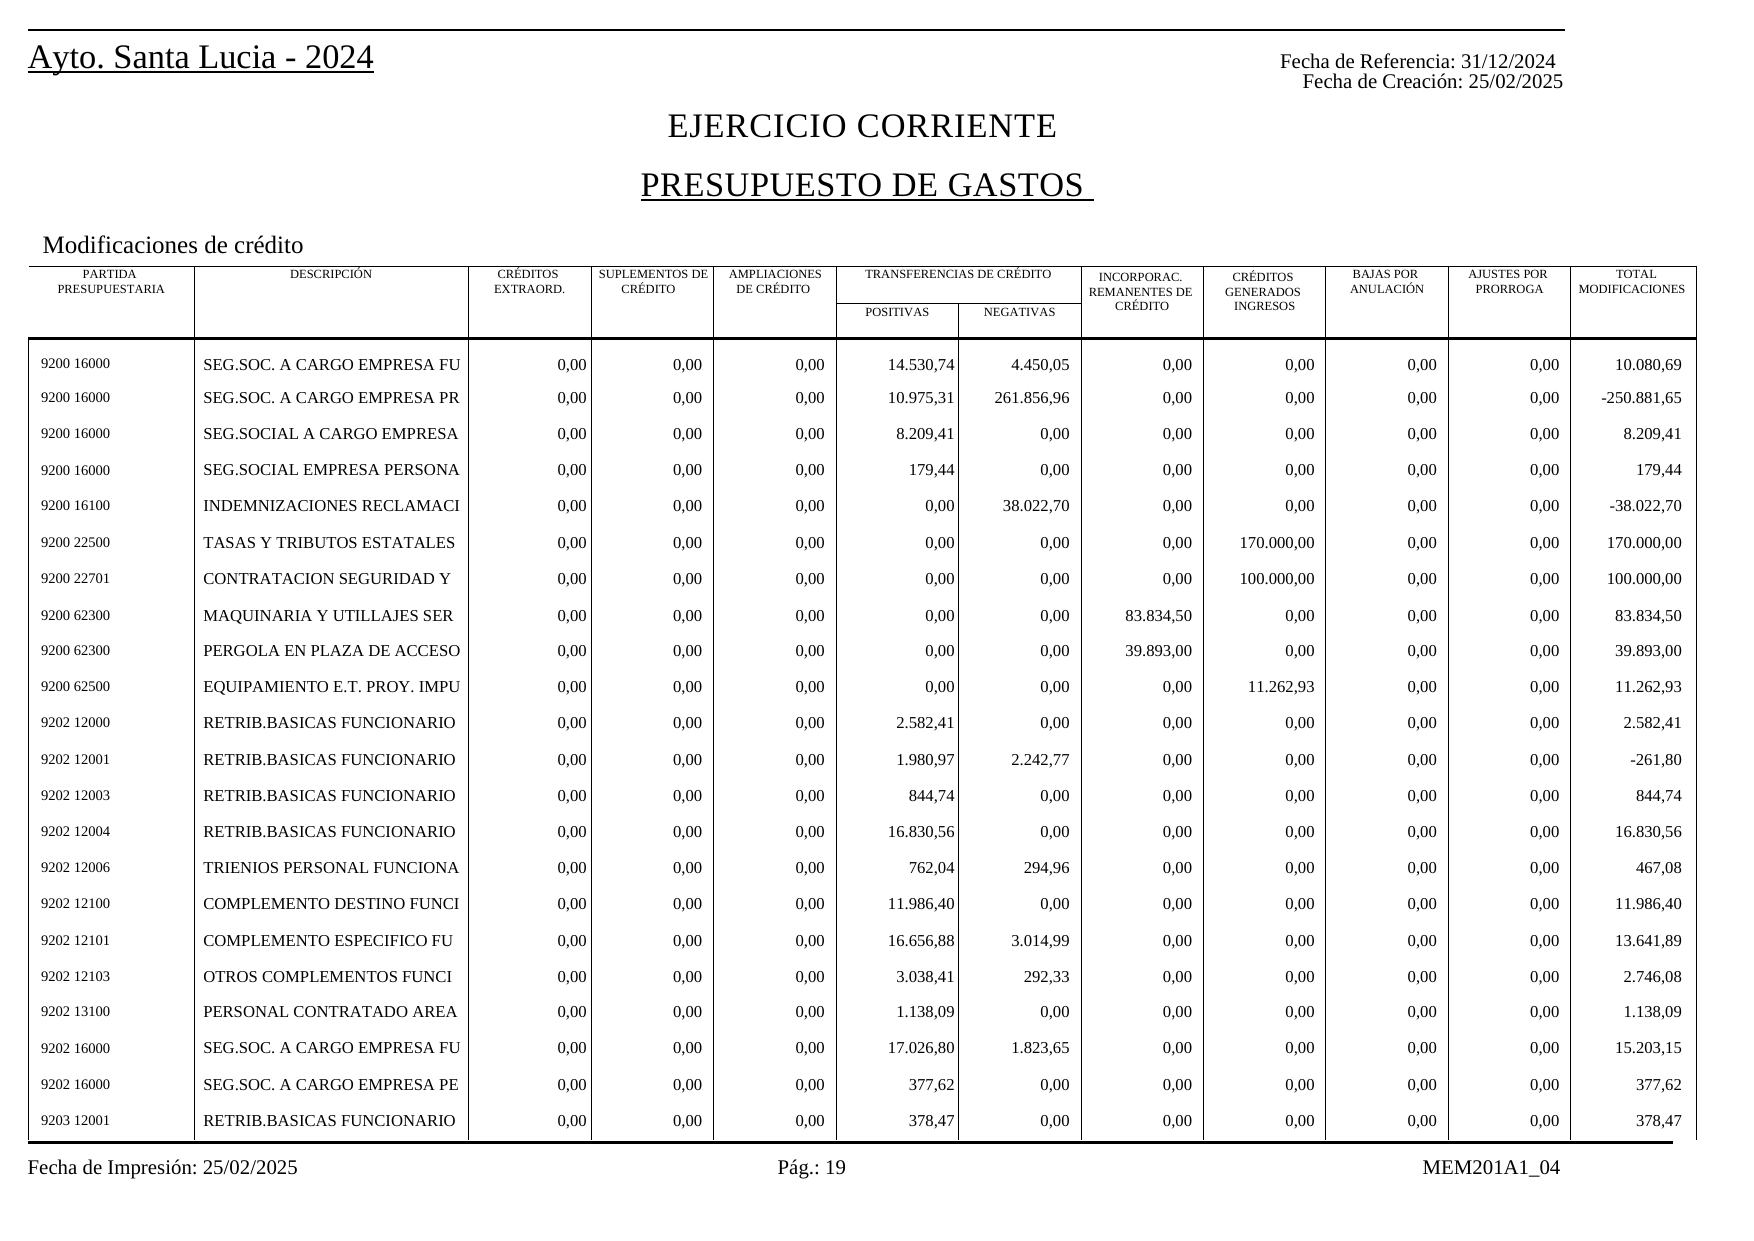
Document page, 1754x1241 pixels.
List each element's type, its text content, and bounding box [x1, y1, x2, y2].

table_cell 0,00 [1449, 994, 1570, 1030]
table_cell 0,00 [1326, 922, 1448, 957]
table_cell 0,00 [1082, 705, 1203, 741]
table_cell 0,00 [1449, 1066, 1570, 1102]
table_cell 378,47 [1571, 1102, 1696, 1140]
table_cell -250.881,65 [1571, 379, 1696, 415]
table_cell NEGATIVAS [959, 304, 1081, 337]
table_cell RETRIB.BASICAS FUNCIONARIO [195, 705, 468, 741]
table_cell 0,00 [592, 741, 713, 777]
table_header CRÉDITOS GENERADOS INGRESOS [1204, 267, 1325, 337]
table_cell 0,00 [1326, 596, 1448, 632]
table_cell 0,00 [592, 958, 713, 993]
table_cell 0,00 [714, 379, 836, 415]
table_cell RETRIB.BASICAS FUNCIONARIO [195, 777, 468, 813]
table_cell 9200 62500 [29, 669, 194, 704]
table_cell 0,00 [714, 922, 836, 957]
table_cell 0,00 [1204, 1066, 1325, 1102]
table_header PARTIDA PRESUPUESTARIA [29, 267, 194, 337]
table_cell 2.582,41 [837, 705, 958, 741]
table_cell POSITIVAS [837, 304, 958, 337]
table_cell 0,00 [1204, 777, 1325, 813]
table_cell 0,00 [1326, 632, 1448, 668]
table_cell 0,00 [1082, 1030, 1203, 1066]
table_cell 0,00 [469, 705, 591, 741]
table_cell 0,00 [1449, 777, 1570, 813]
table_cell 13.641,89 [1571, 922, 1696, 957]
table_cell 0,00 [592, 777, 713, 813]
table_cell 0,00 [1449, 451, 1570, 487]
table_cell EQUIPAMIENTO E.T. PROY. IMPU [195, 669, 468, 704]
table_cell 0,00 [1449, 487, 1570, 524]
table_cell 261.856,96 [959, 379, 1081, 415]
table_cell 0,00 [469, 340, 591, 379]
table_cell 0,00 [959, 1102, 1081, 1140]
table_cell 9202 12003 [29, 777, 194, 813]
table_cell 0,00 [1326, 340, 1448, 379]
table_cell 14.530,74 [837, 340, 958, 379]
table_cell 0,00 [592, 849, 713, 885]
table_cell 0,00 [1449, 340, 1570, 379]
table_cell 9200 22701 [29, 560, 194, 596]
table_cell INDEMNIZACIONES RECLAMACI [195, 487, 468, 524]
table_cell 0,00 [959, 885, 1081, 922]
table_cell 11.986,40 [1571, 885, 1696, 922]
text EJERCICIO CORRIENTE [27, 108, 1697, 144]
table_cell 0,00 [1082, 813, 1203, 849]
table_cell 0,00 [714, 451, 836, 487]
table_cell 0,00 [592, 813, 713, 849]
table_cell 0,00 [714, 596, 836, 632]
table_cell -38.022,70 [1571, 487, 1696, 524]
table_cell 762,04 [837, 849, 958, 885]
table_cell 9200 62300 [29, 596, 194, 632]
table_cell 0,00 [1082, 922, 1203, 957]
table_cell 0,00 [1204, 705, 1325, 741]
table_cell 377,62 [1571, 1066, 1696, 1102]
table_cell 0,00 [592, 885, 713, 922]
table_cell 0,00 [592, 1102, 713, 1140]
table_cell 0,00 [592, 705, 713, 741]
table_cell COMPLEMENTO DESTINO FUNCI [195, 885, 468, 922]
table_cell 0,00 [1449, 741, 1570, 777]
table_cell 0,00 [714, 340, 836, 379]
table_cell 1.138,09 [837, 994, 958, 1030]
table_cell 0,00 [1082, 415, 1203, 451]
table_cell 83.834,50 [1082, 596, 1203, 632]
table_cell SEG.SOC. A CARGO EMPRESA PR [195, 379, 468, 415]
table_cell 0,00 [1204, 632, 1325, 668]
table_cell 0,00 [1082, 777, 1203, 813]
table_cell 0,00 [1326, 885, 1448, 922]
table_cell 0,00 [1204, 849, 1325, 885]
table_cell 844,74 [1571, 777, 1696, 813]
table_cell 4.450,05 [959, 340, 1081, 379]
table_cell RETRIB.BASICAS FUNCIONARIO [195, 741, 468, 777]
table_cell 0,00 [959, 777, 1081, 813]
table_cell 0,00 [469, 1102, 591, 1140]
table_cell 170.000,00 [1571, 524, 1696, 560]
table_cell 9200 22500 [29, 524, 194, 560]
table_cell 0,00 [837, 669, 958, 704]
table_cell 0,00 [1204, 596, 1325, 632]
table_cell 0,00 [1082, 958, 1203, 993]
table_cell 0,00 [592, 340, 713, 379]
table_cell 2.582,41 [1571, 705, 1696, 741]
table_cell 0,00 [1326, 849, 1448, 885]
table_cell 0,00 [714, 415, 836, 451]
table_cell 0,00 [714, 849, 836, 885]
table_cell 0,00 [714, 741, 836, 777]
table_cell 0,00 [469, 958, 591, 993]
table_cell 0,00 [714, 487, 836, 524]
table_cell 0,00 [1449, 560, 1570, 596]
table_cell 0,00 [592, 1030, 713, 1066]
table_cell 0,00 [959, 705, 1081, 741]
table_cell TASAS Y TRIBUTOS ESTATALES [195, 524, 468, 560]
table_cell 0,00 [592, 632, 713, 668]
table_cell 38.022,70 [959, 487, 1081, 524]
table_cell 0,00 [1449, 632, 1570, 668]
table_cell 0,00 [837, 487, 958, 524]
text Ayto. Santa Lucia - 2024 Fecha de Referencia: 31/12/2024 [27, 40, 1697, 76]
table_cell 0,00 [1449, 669, 1570, 704]
table_cell 9200 16000 [29, 379, 194, 415]
table_cell 0,00 [592, 415, 713, 451]
table_cell 0,00 [1082, 885, 1203, 922]
table_cell 0,00 [1326, 379, 1448, 415]
table_cell 0,00 [469, 379, 591, 415]
table_cell 0,00 [714, 1030, 836, 1066]
table_cell 10.975,31 [837, 379, 958, 415]
table_cell 0,00 [1082, 849, 1203, 885]
table_cell 0,00 [1326, 1030, 1448, 1066]
table_cell 0,00 [1449, 958, 1570, 993]
table_cell 83.834,50 [1571, 596, 1696, 632]
table_cell 0,00 [592, 994, 713, 1030]
table_cell 0,00 [959, 524, 1081, 560]
table_cell 0,00 [959, 560, 1081, 596]
table_cell 0,00 [1204, 415, 1325, 451]
table_cell 0,00 [1204, 813, 1325, 849]
table_cell 0,00 [959, 596, 1081, 632]
table_cell 0,00 [1449, 849, 1570, 885]
table_cell 0,00 [1204, 922, 1325, 957]
table_cell 0,00 [1082, 1102, 1203, 1140]
table_cell 0,00 [1326, 1102, 1448, 1140]
table_cell 170.000,00 [1204, 524, 1325, 560]
table_header AMPLIACIONES DE CRÉDITO [714, 267, 836, 337]
table_cell 9202 12004 [29, 813, 194, 849]
table_cell 0,00 [1449, 705, 1570, 741]
table_cell 0,00 [1449, 379, 1570, 415]
table_header AJUSTES POR PRORROGA [1449, 267, 1570, 337]
table_cell 0,00 [1082, 379, 1203, 415]
table_cell 0,00 [1326, 487, 1448, 524]
table_cell 3.014,99 [959, 922, 1081, 957]
table_cell 0,00 [714, 669, 836, 704]
table_cell PERGOLA EN PLAZA DE ACCESO [195, 632, 468, 668]
table_cell 0,00 [469, 885, 591, 922]
table_cell 9202 16000 [29, 1066, 194, 1102]
table_cell 1.980,97 [837, 741, 958, 777]
table_cell 0,00 [1204, 885, 1325, 922]
table_cell 0,00 [1326, 958, 1448, 993]
table_cell 0,00 [1082, 560, 1203, 596]
table_cell 0,00 [1082, 451, 1203, 487]
table_cell 9202 12100 [29, 885, 194, 922]
table_cell PERSONAL CONTRATADO AREA [195, 994, 468, 1030]
table_cell 0,00 [1326, 741, 1448, 777]
table_cell 0,00 [837, 524, 958, 560]
table_cell 0,00 [959, 451, 1081, 487]
table_cell 0,00 [469, 849, 591, 885]
table_header TRANSFERENCIAS DE CRÉDITO [837, 267, 1081, 303]
table_cell 0,00 [469, 560, 591, 596]
table_header SUPLEMENTOS DE CRÉDITO [592, 267, 713, 337]
table_cell 0,00 [1204, 379, 1325, 415]
table_cell 9202 16000 [29, 1030, 194, 1066]
table_cell 0,00 [1204, 487, 1325, 524]
table_cell 0,00 [1082, 1066, 1203, 1102]
table_cell 0,00 [1449, 1102, 1570, 1140]
table_cell 0,00 [592, 487, 713, 524]
text Fecha de Creación: 25/02/2025 [1302, 76, 1697, 91]
table_cell 0,00 [592, 379, 713, 415]
table_cell 844,74 [837, 777, 958, 813]
table_cell 0,00 [469, 632, 591, 668]
table_cell 0,00 [469, 1030, 591, 1066]
table_cell 0,00 [1082, 669, 1203, 704]
table_cell 0,00 [714, 524, 836, 560]
table_cell 0,00 [1204, 741, 1325, 777]
table_cell 0,00 [1326, 451, 1448, 487]
table_cell 0,00 [714, 632, 836, 668]
table_cell 0,00 [469, 922, 591, 957]
table_cell 0,00 [714, 958, 836, 993]
table_cell SEG.SOCIAL A CARGO EMPRESA [195, 415, 468, 451]
table_cell 0,00 [1082, 994, 1203, 1030]
table_cell 1.138,09 [1571, 994, 1696, 1030]
table_cell 0,00 [592, 669, 713, 704]
table_cell 0,00 [837, 596, 958, 632]
text Modificaciones de crédito [42, 232, 1697, 258]
table_cell 0,00 [469, 994, 591, 1030]
table_cell 0,00 [1204, 994, 1325, 1030]
table_cell 0,00 [1204, 340, 1325, 379]
table_cell 0,00 [1082, 524, 1203, 560]
table_cell 294,96 [959, 849, 1081, 885]
text Fecha de Impresión: 25/02/2025 Pág.: 19 MEM201A1_04 [27, 1156, 1697, 1179]
table_cell 0,00 [469, 415, 591, 451]
table_cell 0,00 [469, 669, 591, 704]
table_cell 0,00 [1326, 777, 1448, 813]
table_cell 9202 12000 [29, 705, 194, 741]
table_cell 11.262,93 [1204, 669, 1325, 704]
table_header BAJAS POR ANULACIÓN [1326, 267, 1448, 337]
table_header TOTAL MODIFICACIONES [1571, 267, 1696, 337]
table_cell 0,00 [1449, 885, 1570, 922]
table_cell 10.080,69 [1571, 340, 1696, 379]
table_cell 0,00 [1082, 340, 1203, 379]
table_cell 0,00 [1326, 705, 1448, 741]
table_cell 0,00 [592, 922, 713, 957]
table_cell 0,00 [959, 994, 1081, 1030]
table_cell -261,80 [1571, 741, 1696, 777]
table_cell 9202 12001 [29, 741, 194, 777]
table_cell 2.242,77 [959, 741, 1081, 777]
table_cell 0,00 [592, 524, 713, 560]
table_cell OTROS COMPLEMENTOS FUNCI [195, 958, 468, 993]
table_cell SEG.SOCIAL EMPRESA PERSONA [195, 451, 468, 487]
table_cell 9200 16000 [29, 340, 194, 379]
table_cell 1.823,65 [959, 1030, 1081, 1066]
table_cell CONTRATACION SEGURIDAD Y [195, 560, 468, 596]
table_cell 16.830,56 [1571, 813, 1696, 849]
table_cell 0,00 [1449, 524, 1570, 560]
table_cell 0,00 [469, 813, 591, 849]
table_cell 0,00 [959, 632, 1081, 668]
table_cell 0,00 [837, 632, 958, 668]
table_cell 0,00 [837, 560, 958, 596]
table_cell 0,00 [592, 596, 713, 632]
table_cell 0,00 [1449, 596, 1570, 632]
table_cell 0,00 [469, 524, 591, 560]
table_cell 39.893,00 [1082, 632, 1203, 668]
table_cell 17.026,80 [837, 1030, 958, 1066]
table_cell 9200 16000 [29, 451, 194, 487]
table_cell 39.893,00 [1571, 632, 1696, 668]
table_cell 0,00 [959, 669, 1081, 704]
table_cell 0,00 [714, 1102, 836, 1140]
table_cell 0,00 [1449, 415, 1570, 451]
table_cell SEG.SOC. A CARGO EMPRESA FU [195, 1030, 468, 1066]
table_cell 100.000,00 [1204, 560, 1325, 596]
table_cell 0,00 [959, 1066, 1081, 1102]
table_cell 0,00 [1449, 922, 1570, 957]
table_cell 9202 12006 [29, 849, 194, 885]
table_cell 0,00 [592, 560, 713, 596]
text PRESUPUESTO DE GASTOS [27, 167, 1697, 204]
table_cell 11.262,93 [1571, 669, 1696, 704]
table_cell RETRIB.BASICAS FUNCIONARIO [195, 1102, 468, 1140]
table_cell 0,00 [1326, 524, 1448, 560]
table_cell 9202 12103 [29, 958, 194, 993]
table_cell 0,00 [1204, 1030, 1325, 1066]
table_cell SEG.SOC. A CARGO EMPRESA FU [195, 340, 468, 379]
table_cell 3.038,41 [837, 958, 958, 993]
table_header INCORPORAC. REMANENTES DE CRÉDITO [1082, 267, 1203, 337]
table_cell 0,00 [1082, 741, 1203, 777]
table_cell 0,00 [1204, 451, 1325, 487]
table_cell 16.830,56 [837, 813, 958, 849]
table_cell 15.203,15 [1571, 1030, 1696, 1066]
table_cell 8.209,41 [837, 415, 958, 451]
table_header CRÉDITOS EXTRAORD. [469, 267, 591, 337]
table_cell 8.209,41 [1571, 415, 1696, 451]
table_cell 0,00 [1326, 669, 1448, 704]
table_cell 0,00 [714, 705, 836, 741]
table_cell 0,00 [714, 1066, 836, 1102]
table_cell 9202 13100 [29, 994, 194, 1030]
table_cell 0,00 [592, 451, 713, 487]
table_cell 0,00 [1204, 1102, 1325, 1140]
table_cell 0,00 [469, 1066, 591, 1102]
table_cell 0,00 [1326, 560, 1448, 596]
table_cell 467,08 [1571, 849, 1696, 885]
table_cell 0,00 [592, 1066, 713, 1102]
table_cell 9200 16100 [29, 487, 194, 524]
table_cell 0,00 [714, 994, 836, 1030]
table_cell 377,62 [837, 1066, 958, 1102]
table_cell MAQUINARIA Y UTILLAJES SER [195, 596, 468, 632]
table_cell SEG.SOC. A CARGO EMPRESA PE [195, 1066, 468, 1102]
table_cell 0,00 [1326, 415, 1448, 451]
table_cell 0,00 [1449, 813, 1570, 849]
table_cell 0,00 [469, 487, 591, 524]
table_cell TRIENIOS PERSONAL FUNCIONA [195, 849, 468, 885]
table_header DESCRIPCIÓN [195, 267, 468, 337]
table_cell 9200 16000 [29, 415, 194, 451]
table_cell RETRIB.BASICAS FUNCIONARIO [195, 813, 468, 849]
table_cell 0,00 [714, 777, 836, 813]
table_cell 0,00 [714, 560, 836, 596]
table_cell 0,00 [469, 777, 591, 813]
table_cell 0,00 [959, 813, 1081, 849]
table_cell 0,00 [469, 596, 591, 632]
table_cell 179,44 [837, 451, 958, 487]
table_cell 9200 62300 [29, 632, 194, 668]
table_cell 0,00 [1326, 813, 1448, 849]
table_cell 0,00 [714, 885, 836, 922]
table_cell 292,33 [959, 958, 1081, 993]
table_cell 0,00 [1326, 994, 1448, 1030]
table_cell 0,00 [1326, 1066, 1448, 1102]
table_cell 9202 12101 [29, 922, 194, 957]
table_cell 11.986,40 [837, 885, 958, 922]
table_cell 179,44 [1571, 451, 1696, 487]
table_cell 0,00 [469, 741, 591, 777]
table_cell COMPLEMENTO ESPECIFICO FU [195, 922, 468, 957]
table_cell 0,00 [714, 813, 836, 849]
table_cell 0,00 [469, 451, 591, 487]
table_cell 2.746,08 [1571, 958, 1696, 993]
table_cell 0,00 [1082, 487, 1203, 524]
table_cell 0,00 [959, 415, 1081, 451]
table_cell 16.656,88 [837, 922, 958, 957]
table_cell 0,00 [1204, 958, 1325, 993]
table_cell 0,00 [1449, 1030, 1570, 1066]
table_cell 100.000,00 [1571, 560, 1696, 596]
table_cell 378,47 [837, 1102, 958, 1140]
table_cell 9203 12001 [29, 1102, 194, 1140]
